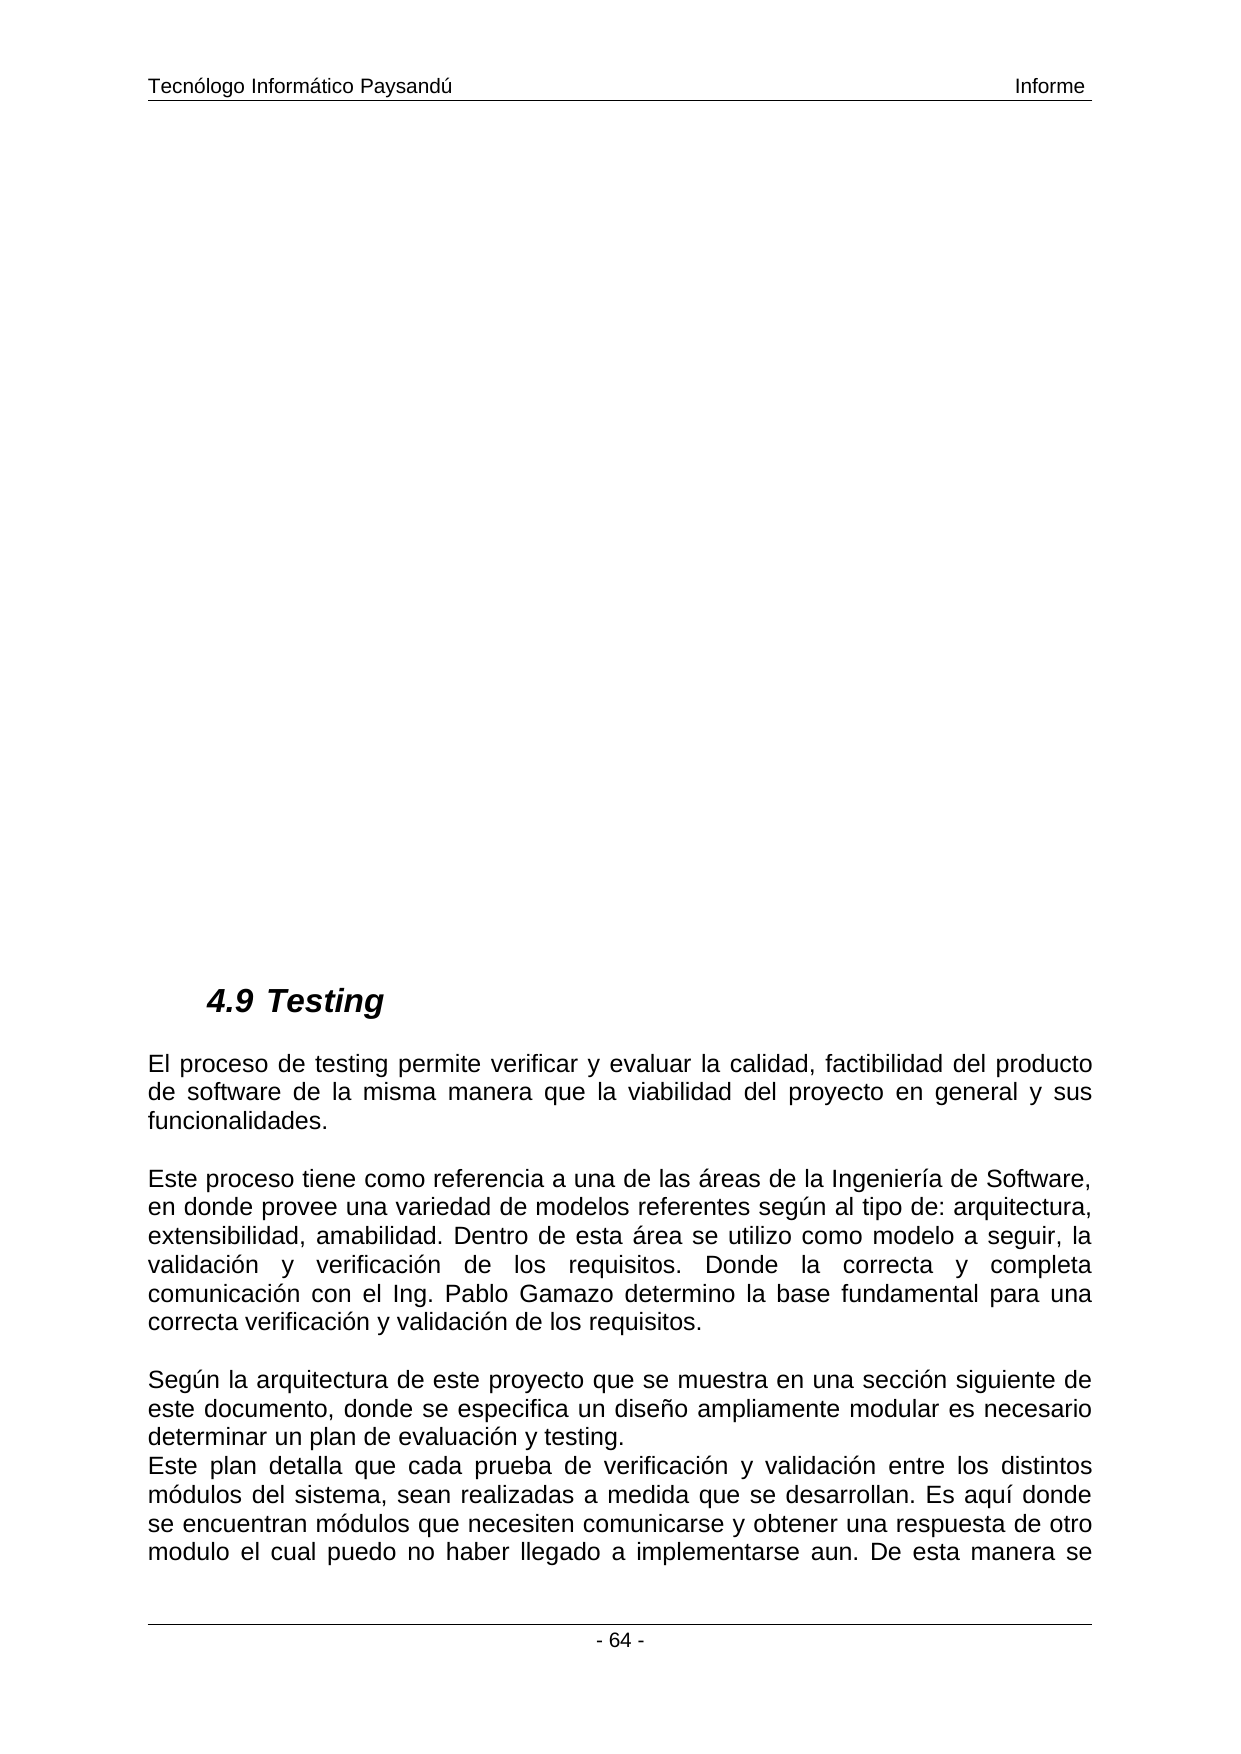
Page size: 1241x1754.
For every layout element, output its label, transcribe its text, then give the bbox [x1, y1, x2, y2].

text Este plan detalla que cada prueba de verificación y validación entre los distintos módulos del sistema, sean realizadas a medida que se desarrollan. Es aquí donde se encuentran módulos que necesiten comunicarse y obtener una respuesta de otro modulo el cual puedo no haber llegado a implementarse aun. De esta manera se [148, 1451, 1092, 1566]
text Según la arquitectura de este proyecto que se muestra en una sección siguiente de este documento, donde se especifica un diseño ampliamente modular es necesario determinar un plan de evaluación y testing. [148, 1365, 1092, 1451]
text El proceso de testing permite verificar y evaluar la calidad, factibilidad del producto de software de la misma manera que la viabilidad del proyecto en general y sus funcionalidades. [148, 1049, 1092, 1135]
subtitle Testing [207, 981, 1092, 1020]
text Este proceso tiene como referencia a una de las áreas de la Ingeniería de Software, en donde provee una variedad de modelos referentes según al tipo de: arquitectura, extensibilidad, amabilidad. Dentro de esta área se utilizo como modelo a seguir, la validación y verificación de los requisitos. Donde la correcta y completa comunicación con el Ing. Pablo Gamazo determino la base fundamental para una correcta verificación y validación de los requisitos. [148, 1164, 1092, 1336]
